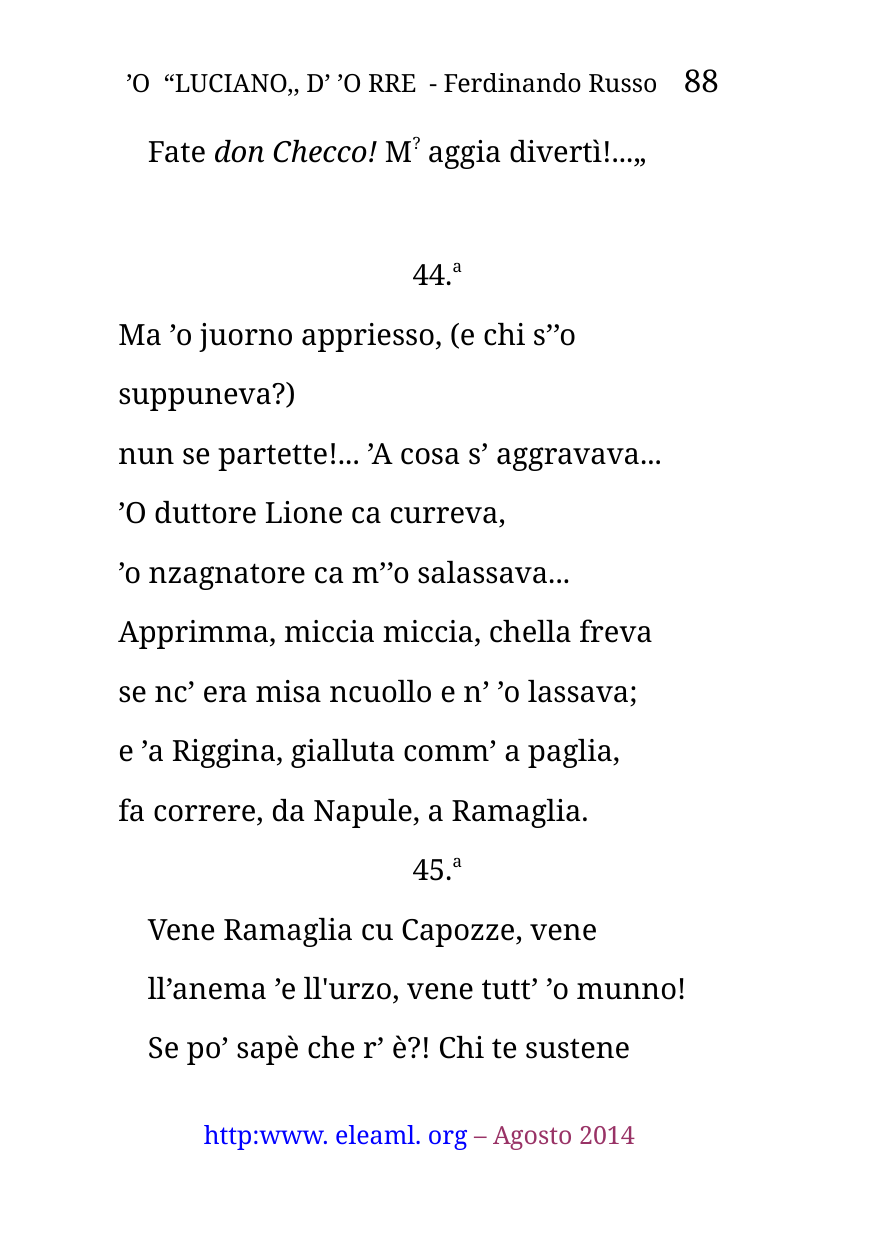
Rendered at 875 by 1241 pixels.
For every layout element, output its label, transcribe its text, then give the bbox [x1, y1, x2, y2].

text Apprimma, miccia miccia, chella freva [118, 611, 726, 651]
text Ma ’o juorno appriesso, (e chi s’’o suppuneva?) [118, 314, 726, 413]
text Se po’ sapè che r’ è?! Chi te sustene [118, 1028, 726, 1067]
text ’O duttore Lione ca curreva, [118, 492, 726, 532]
text Vene Ramaglia cu Capozze, vene [118, 909, 726, 948]
text se nc’ era misa ncuollo e n’ ’o lassava; [118, 671, 726, 711]
text fa correre, da Napule, a Ramaglia. [118, 790, 726, 829]
text 44.a [118, 254, 726, 294]
text e ’a Riggina, gialluta comm’ a paglia, [118, 730, 726, 770]
text ’o nzagnatore ca m’’o salassava... [118, 552, 726, 592]
text ll’anema ’e ll'urzo, vene tutt’ ’o munno! [118, 968, 726, 1008]
text nun se partette!... ’A cosa s’ aggravava... [118, 433, 726, 473]
text Fate don Checco! M? aggia divertì!...„ [118, 131, 726, 171]
text 45.a [118, 849, 726, 889]
